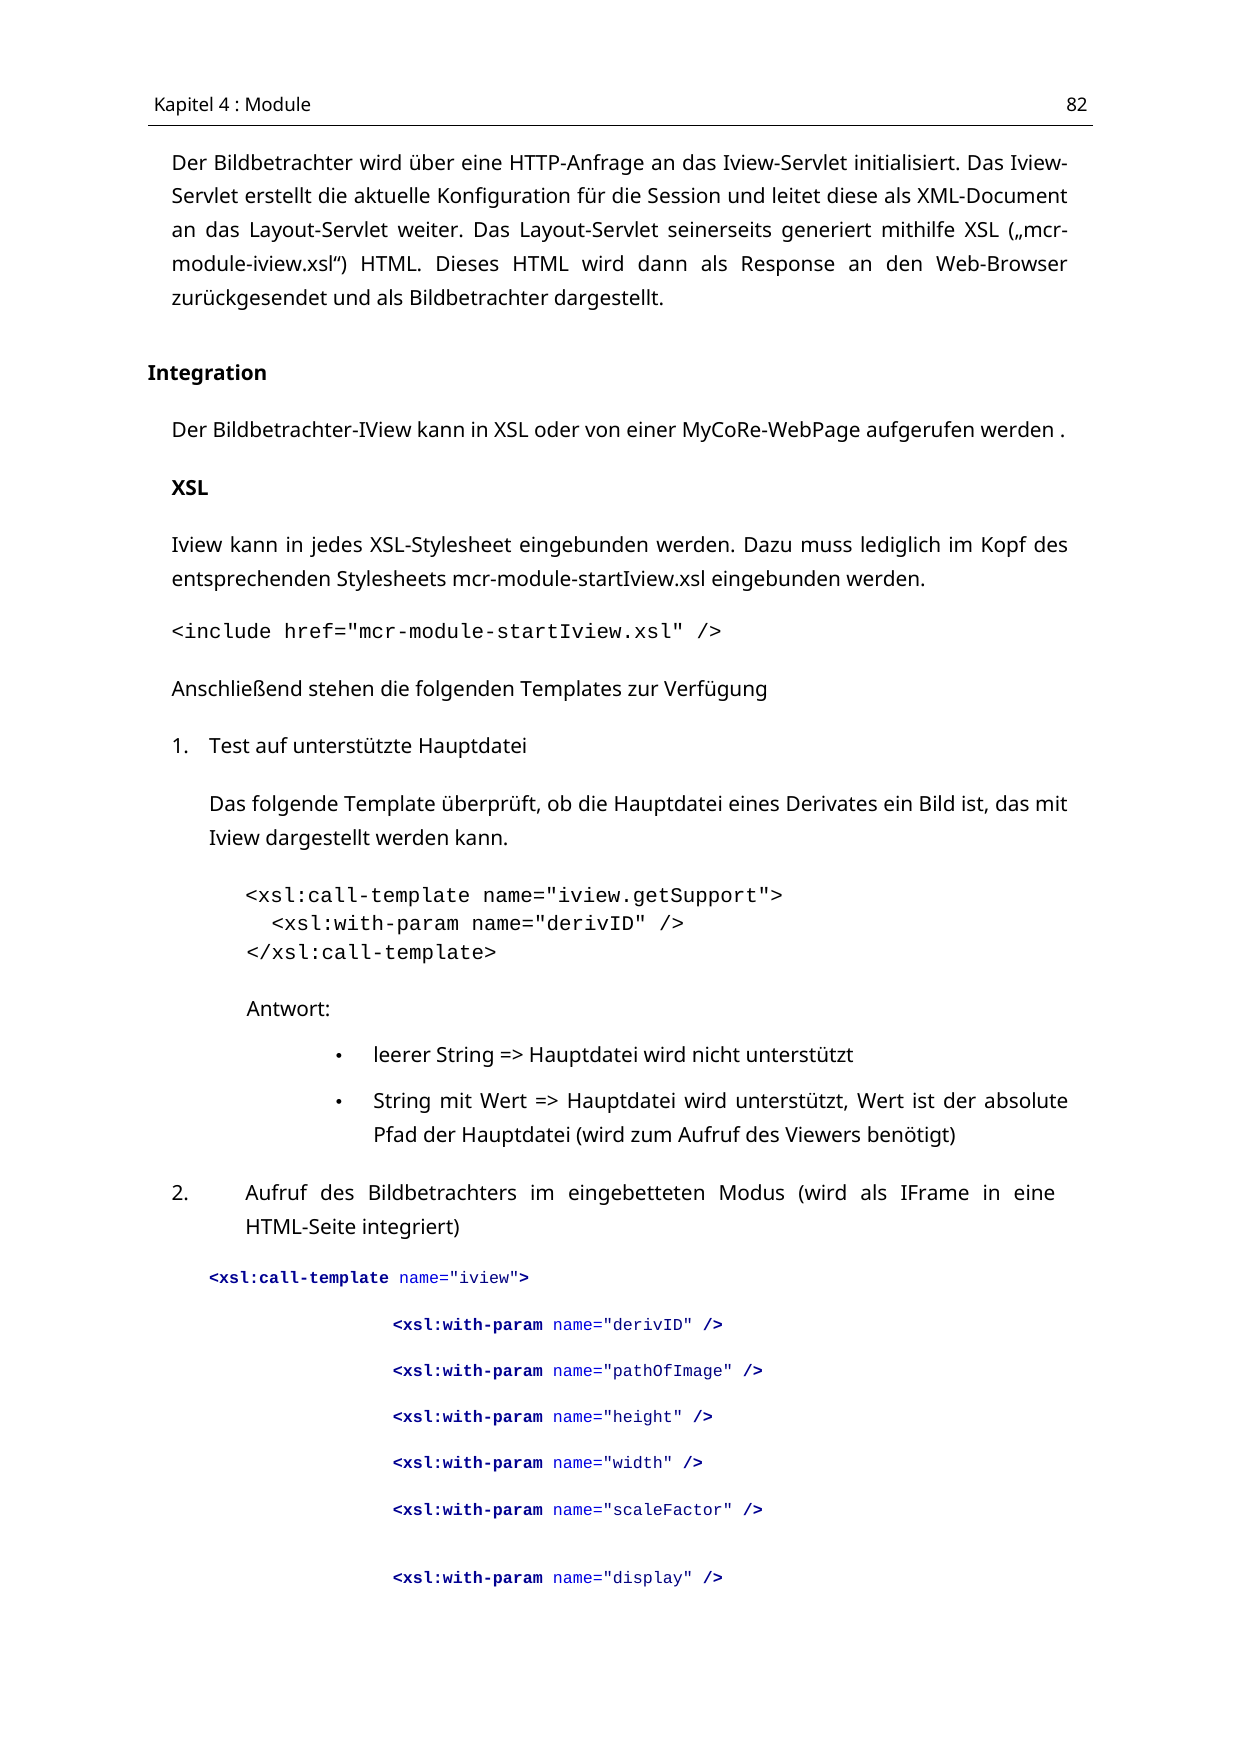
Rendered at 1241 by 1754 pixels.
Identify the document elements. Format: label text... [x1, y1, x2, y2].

text 2. Aufruf des Bildbetrachters im eingebetteten Modus (wird als IFrame in eine HTML-Seite integriert) [171, 1178, 1069, 1241]
text Iview kann in jedes XSL-Stylesheet eingebunden werden. Dazu muss lediglich im Kopf des entsprechenden Stylesheets mcr-module-startIview.xsl eingebunden werden. [171, 530, 1069, 592]
text <xsl:with-param name="width" /> [171, 1455, 1069, 1474]
list Das folgende Template überprüft, ob die Hauptdatei eines Derivates ein Bild ist, das mit Iview dargestellt werden kann. [171, 789, 1069, 851]
text Der Bildbetrachter wird über eine HTTP-Anfrage an das Iview-Servlet initialisiert. Das Iview-Servlet erstellt die aktuelle Konfiguration für die Session und leitet diese als XML-Document an das Layout-Servlet weiter. Das Layout-Servlet seinerseits generiert mithilfe XSL („mcr-module-iview.xsl“) HTML. Dieses HTML wird dann als Response an den Web-Browser zurückgesendet und als Bildbetrachter dargestellt. [171, 148, 1069, 311]
text <xsl:with-param name="height" /> [171, 1408, 1069, 1427]
list Test auf unterstützte Hauptdatei [171, 732, 1069, 760]
text Anschließend stehen die folgenden Templates zur Verfügung [171, 674, 1069, 702]
text <xsl:with-param name="scaleFactor" /> [171, 1501, 1069, 1543]
text <include href="mcr-module-startIview.xsl" /> [171, 622, 1069, 645]
list leerer String => Hauptdatei wird nicht unterstützt [298, 1040, 1069, 1068]
list <xsl:call-template name="iview.getSupport"> <xsl:with-param name="derivID" /> </xsl:call-template> [171, 880, 1069, 965]
text <xsl:with-param name="display" /> [171, 1570, 1069, 1589]
list String mit Wert => Hauptdatei wird unterstützt, Wert ist der absolute Pfad der Hauptdatei (wird zum Aufruf des Viewers benötigt) [298, 1086, 1069, 1148]
list Antwort: [209, 994, 1069, 1023]
text <xsl:with-param name="derivID" /> [171, 1316, 1069, 1335]
text Der Bildbetrachter-IView kann in XSL oder von einer MyCoRe-WebPage aufgerufen werden . [171, 416, 1069, 444]
text <xsl:with-param name="pathOfImage" /> [171, 1362, 1069, 1381]
subtitle Integration [148, 358, 1092, 386]
list <xsl:call-template name="iview"> [171, 1270, 1069, 1289]
text XSL [171, 473, 1069, 501]
